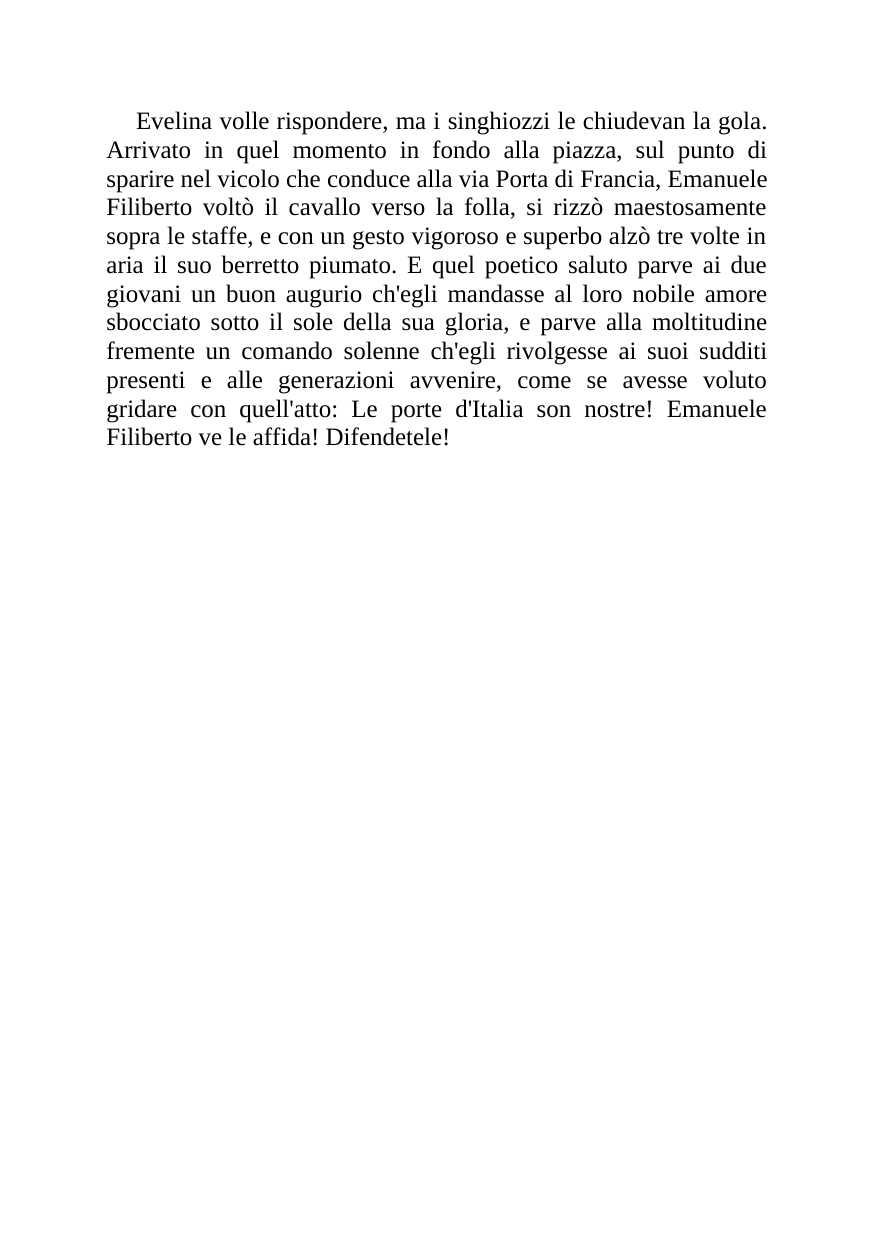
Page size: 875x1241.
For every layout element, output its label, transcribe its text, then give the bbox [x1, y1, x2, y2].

text Evelina volle rispondere, ma i singhiozzi le chiudevan la gola. Arrivato in quel momento in fondo alla piazza, sul punto di sparire nel vicolo che conduce alla via Porta di Francia, Emanuele Filiberto voltò il cavallo verso la folla, si rizzò maestosamente sopra le staffe, e con un gesto vigoroso e superbo alzò tre volte in aria il suo berretto piumato. E quel poetico saluto parve ai due giovani un buon augurio ch'egli mandasse al loro nobile amore sbocciato sotto il sole della sua gloria, e parve alla moltitudine fremente un comando solenne ch'egli rivolgesse ai suoi sudditi presenti e alle generazioni avvenire, come se avesse voluto gridare con quell'atto: Le porte d'Italia son nostre! Emanuele Filiberto ve le affida! Difendetele! [106, 106, 768, 451]
